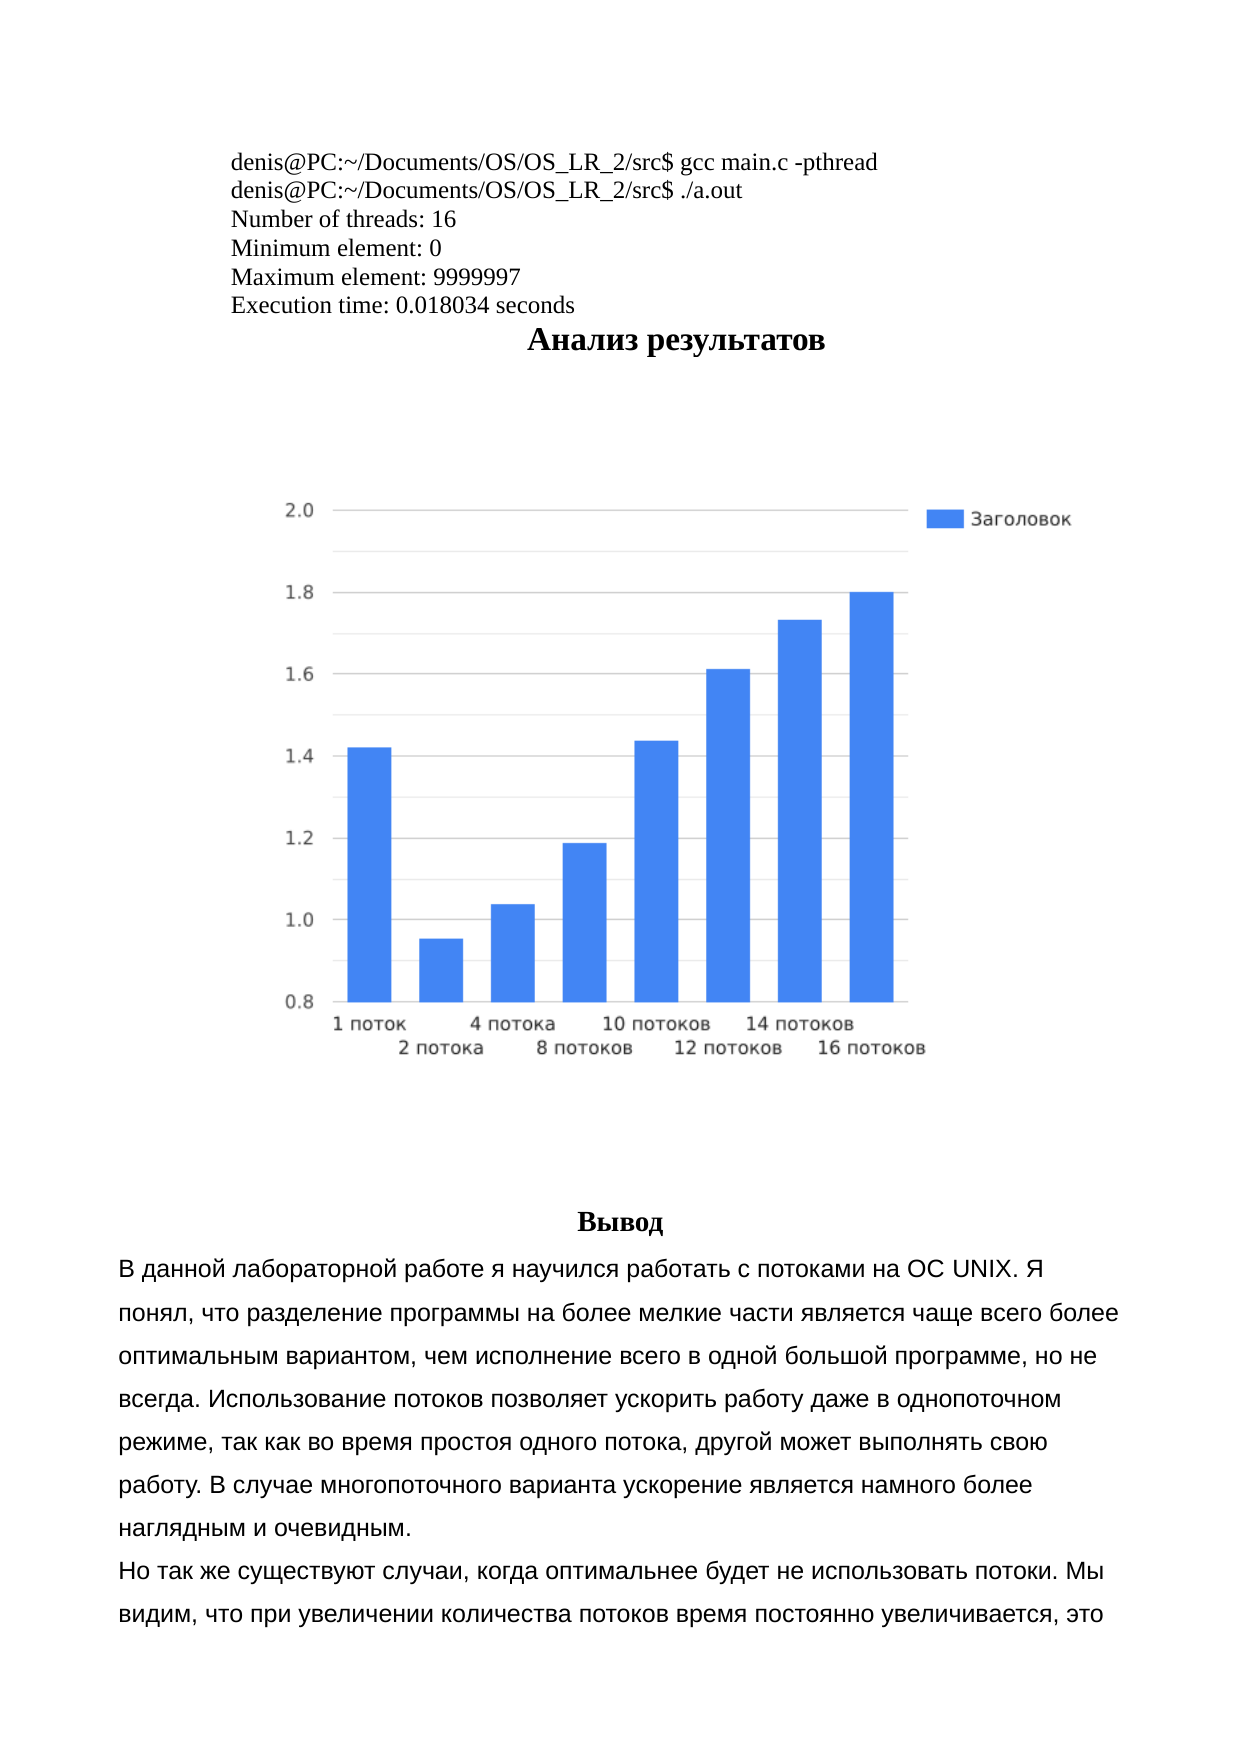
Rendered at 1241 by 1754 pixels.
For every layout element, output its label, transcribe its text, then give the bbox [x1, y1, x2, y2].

text Вывод [118, 1204, 1122, 1238]
text В данной лабораторной работе я научился работать с потоками на ОС UNIX. Я понял, что разделение программы на более мелкие части является чаще всего более оптимальным вариантом, чем исполнение всего в одной большой программе, но не всегда. Использование потоков позволяет ускорить работу даже в однопоточном режиме, так как во время простоя одного потока, другой может выполнять свою работу. В случае многопоточного варианта ускорение является намного более наглядным и очевидным. [118, 1254, 1122, 1542]
list Execution time: 0.018034 seconds [193, 291, 1122, 319]
list Number of threads: 16 [193, 204, 1122, 233]
list Анализ результатов [193, 319, 1122, 358]
list denis@PC:~/Documents/OS/OS_LR_2/src$ gcc main.c -pthread [193, 147, 1122, 176]
list denis@PC:~/Documents/OS/OS_LR_2/src$ ./a.out [193, 176, 1122, 204]
text Но так же существуют случаи, когда оптимальнее будет не использовать потоки. Мы видим, что при увеличении количества потоков время постоянно увеличивается, это [118, 1556, 1122, 1628]
list Minimum element: 0 [193, 233, 1122, 262]
picture [155, 357, 1085, 1154]
list Maximum element: 9999997 [193, 262, 1122, 291]
